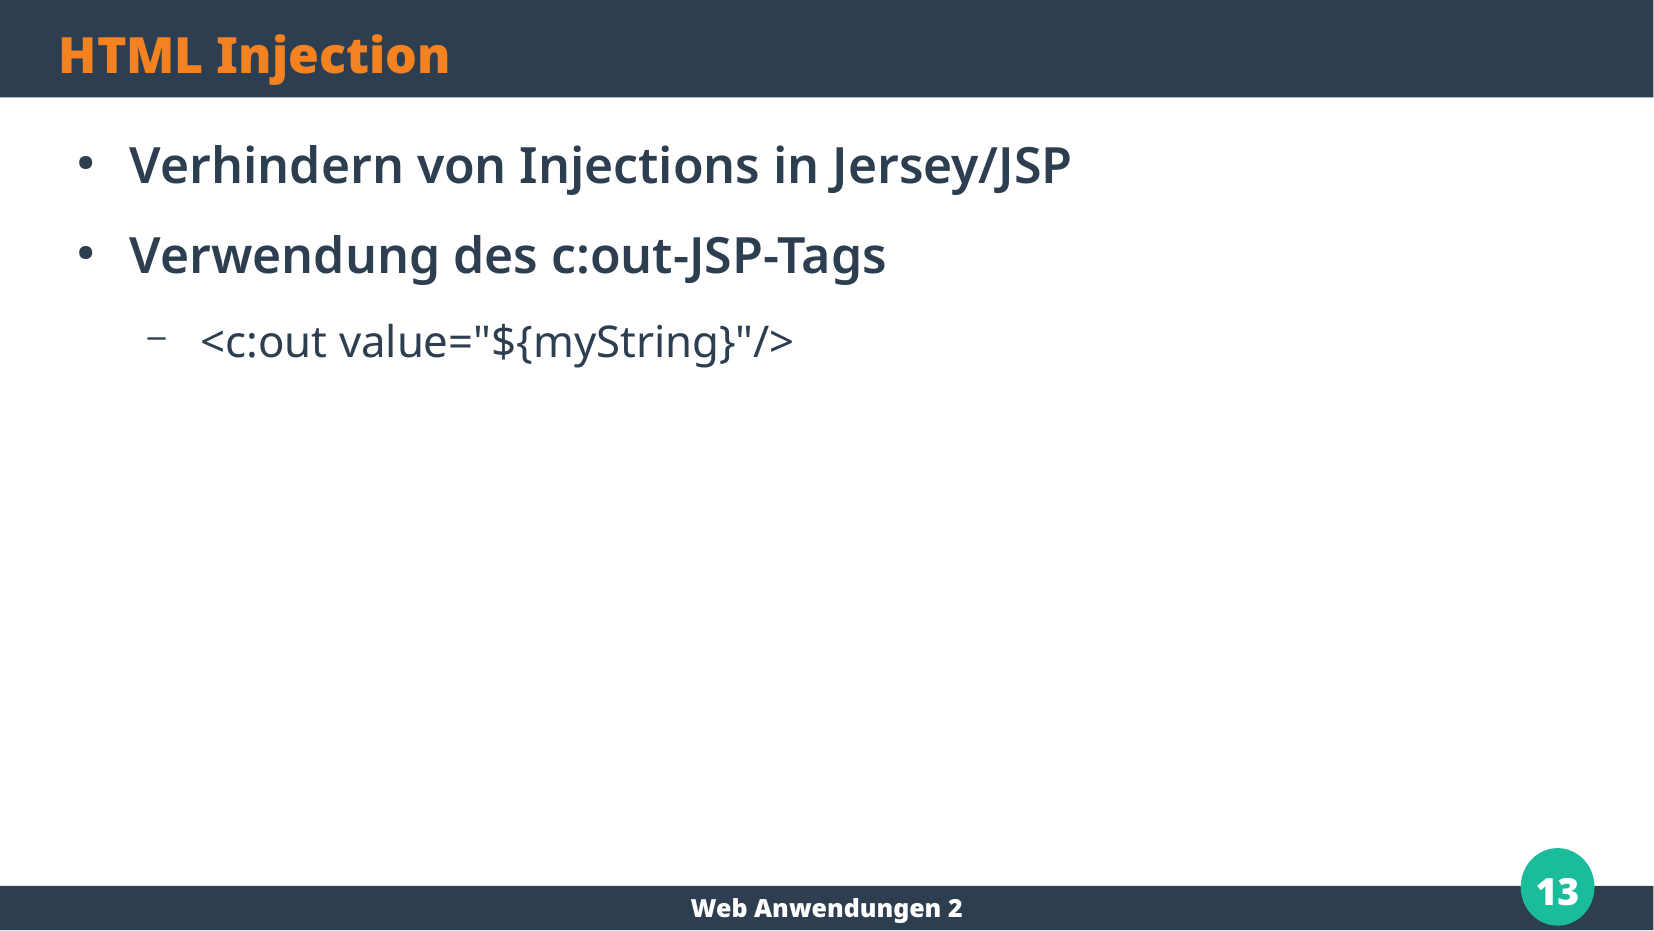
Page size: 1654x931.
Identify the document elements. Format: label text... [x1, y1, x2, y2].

list Verhindern von Injections in Jersey/JSP Verwendung des c:out-JSP-Tags <c:out value="${myString}"/> [59, 129, 1595, 864]
title HTML Injection [59, 8, 1595, 89]
